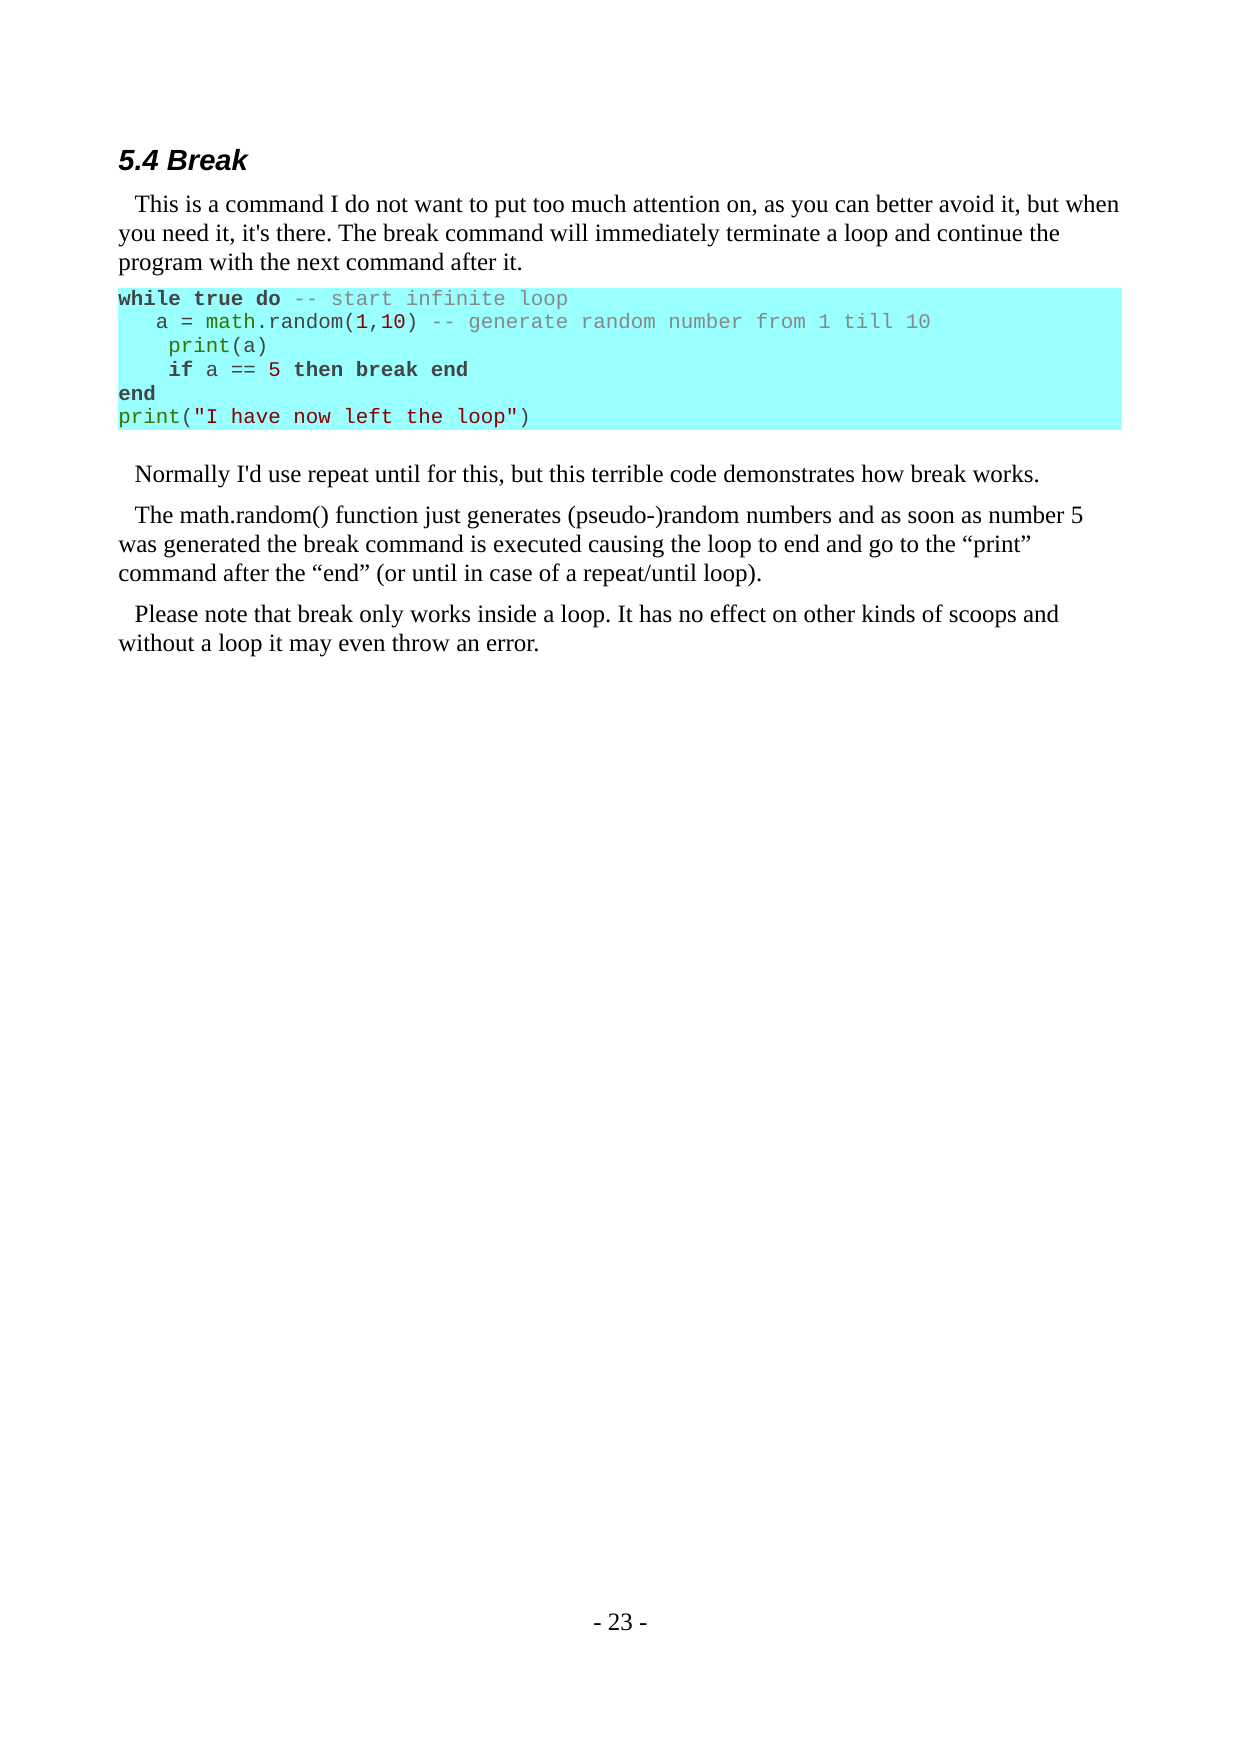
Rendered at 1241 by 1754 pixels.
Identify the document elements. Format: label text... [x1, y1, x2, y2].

text This is a command I do not want to put too much attention on, as you can better avoid it, but when you need it, it's there. The break command will immediately terminate a loop and continue the program with the next command after it. [118, 189, 1122, 275]
text while true do -- start infinite loop [118, 288, 1122, 312]
text print(a) [118, 335, 1122, 359]
subtitle 5.4 Break [118, 143, 1122, 177]
text print("I have now left the loop") [118, 406, 1122, 430]
text end [118, 382, 1122, 406]
text if a == 5 then break end [118, 359, 1122, 382]
text Please note that break only works inside a loop. It has no effect on other kinds of scoops and without a loop it may even throw an error. [118, 599, 1122, 657]
text a = math.random(1,10) -- generate random number from 1 till 10 [118, 312, 1122, 335]
text The math.random() function just generates (pseudo-)random numbers and as soon as number 5 was generated the break command is executed causing the loop to end and go to the “print” command after the “end” (or until in case of a repeat/until loop). [118, 501, 1122, 587]
text Normally I'd use repeat until for this, but this terrible code demonstrates how break works. [118, 459, 1122, 488]
